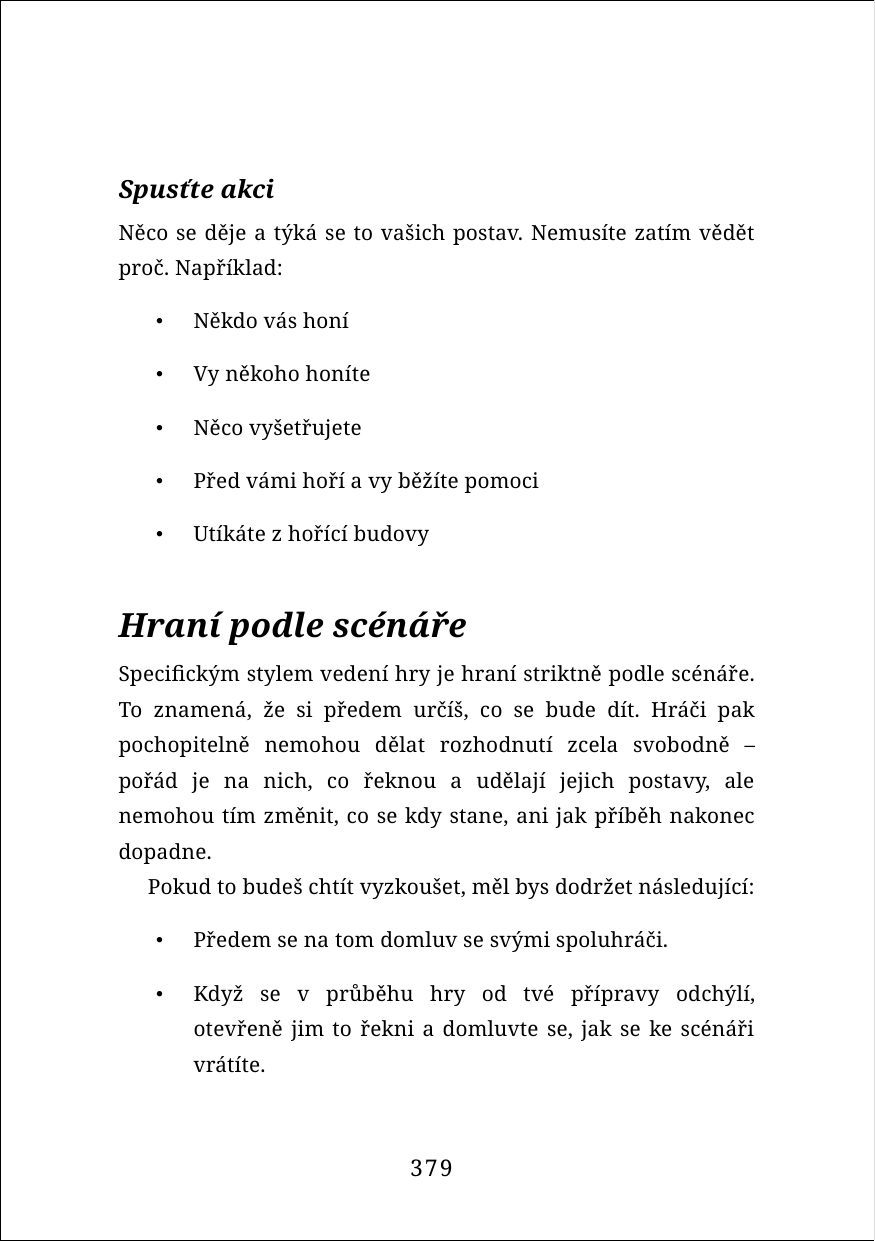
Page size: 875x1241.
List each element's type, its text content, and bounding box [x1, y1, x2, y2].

list Někdo vás honí [156, 306, 756, 335]
subtitle Hraní podle scénáře [118, 602, 756, 647]
list Před vámi hoří a vy běžíte pomoci [156, 466, 756, 494]
list Vy někoho honíte [156, 359, 756, 388]
list Když se v průběhu hry od tvé přípravy odchýlí, otevřeně jim to řekni a domluvte se, jak se ke scénáři vrátíte. [156, 979, 756, 1078]
list Něco vyšetřujete [156, 413, 756, 441]
text Specifickým stylem vedení hry je hraní striktně podle scénáře. To znamená, že si předem určíš, co se bude dít. Hráči pak pochopitelně nemohou dělat rozhodnutí zcela svobodně – pořád je na nich, co řeknou a udělají jejich postavy, ale nemohou tím změnit, co se kdy stane, ani jak příběh nakonec dopadne. Pokud to budeš chtít vyzkoušet, měl bys dodržet následující: [118, 659, 756, 901]
list Utíkáte z hořící budovy [156, 519, 756, 548]
text Něco se děje a týká se to vašich postav. Nemusíte zatím vědět proč. Například: [118, 218, 756, 282]
subtitle Spusťte akci [118, 172, 756, 206]
list Předem se na tom domluv se svými spoluhráči. [156, 926, 756, 954]
